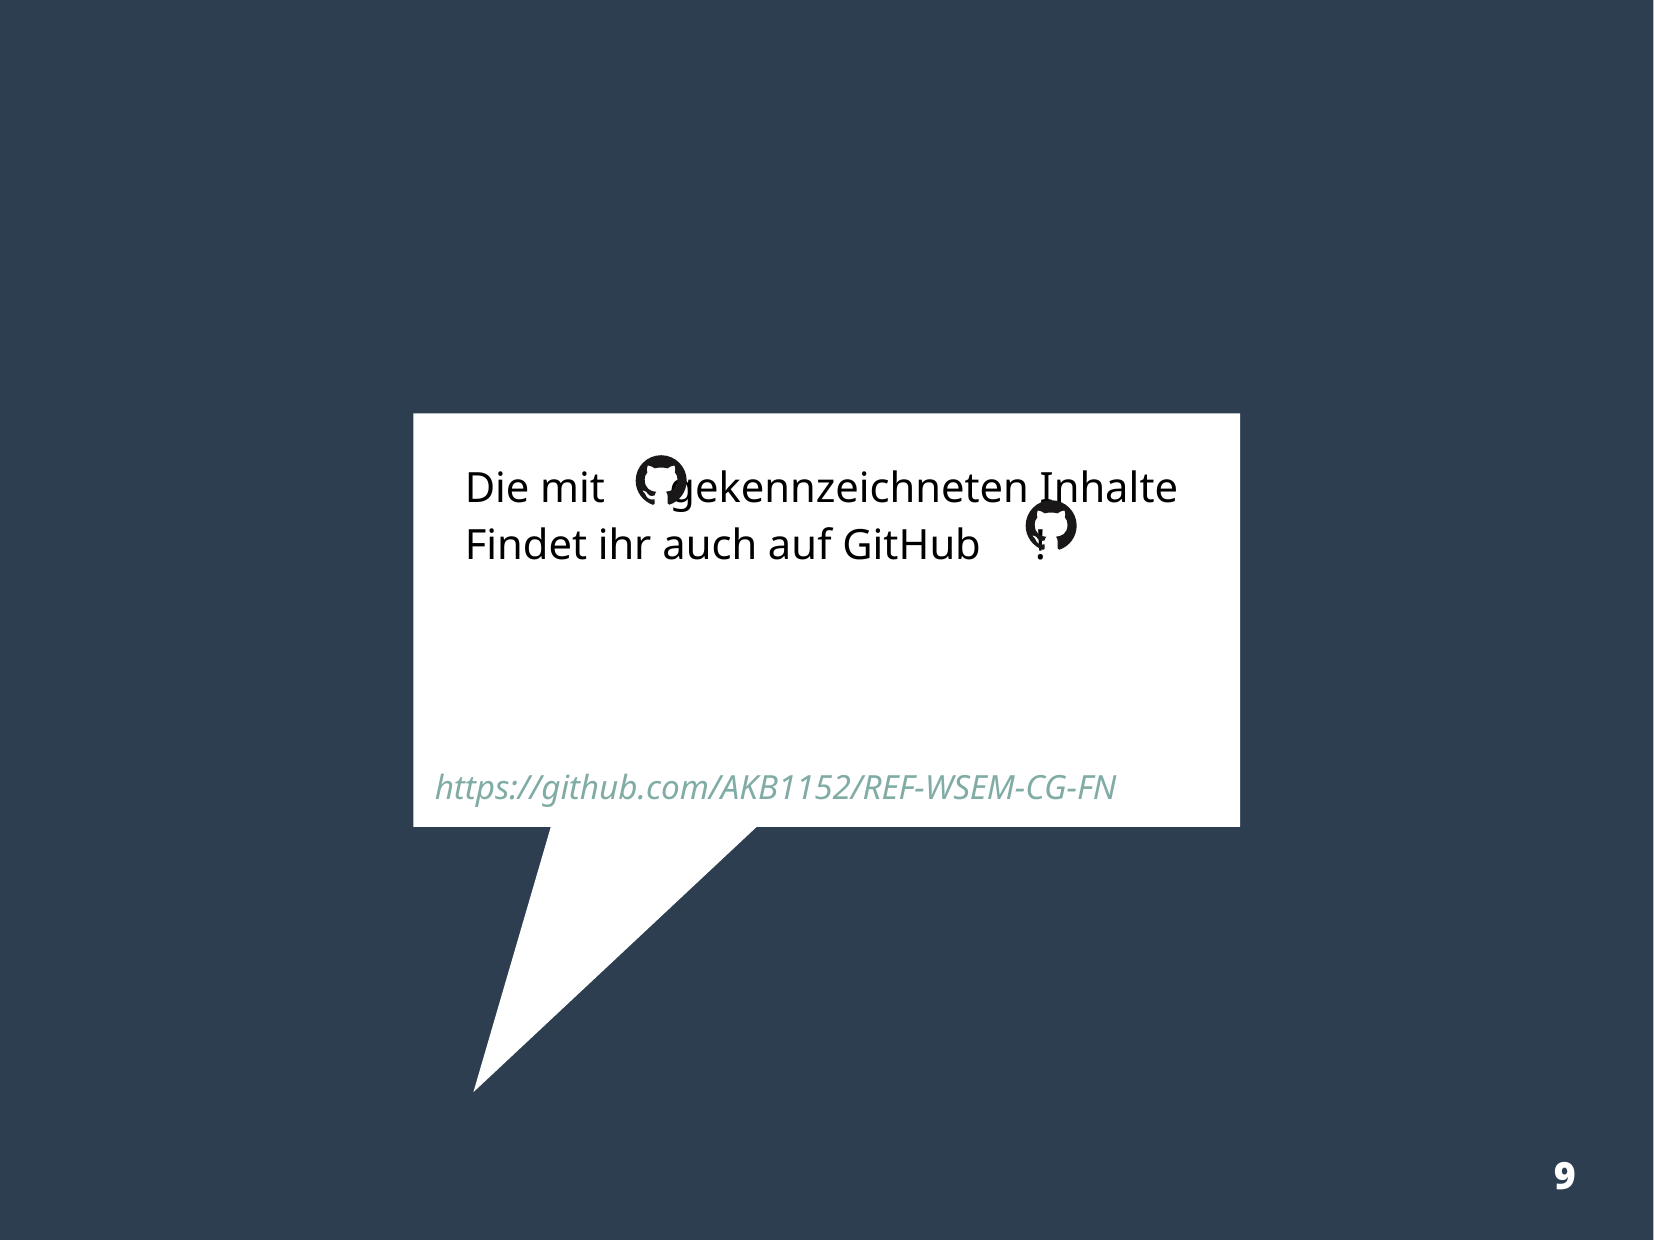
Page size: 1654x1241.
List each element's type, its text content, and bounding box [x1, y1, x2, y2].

text_box Die mit gekennzeichneten Inhalte Findet ihr auch auf GitHub ! [450, 450, 1265, 654]
text_box https://github.com/AKB1152/REF-WSEM-CG-FN [420, 756, 1225, 811]
picture [632, 452, 691, 511]
picture [1022, 497, 1081, 556]
